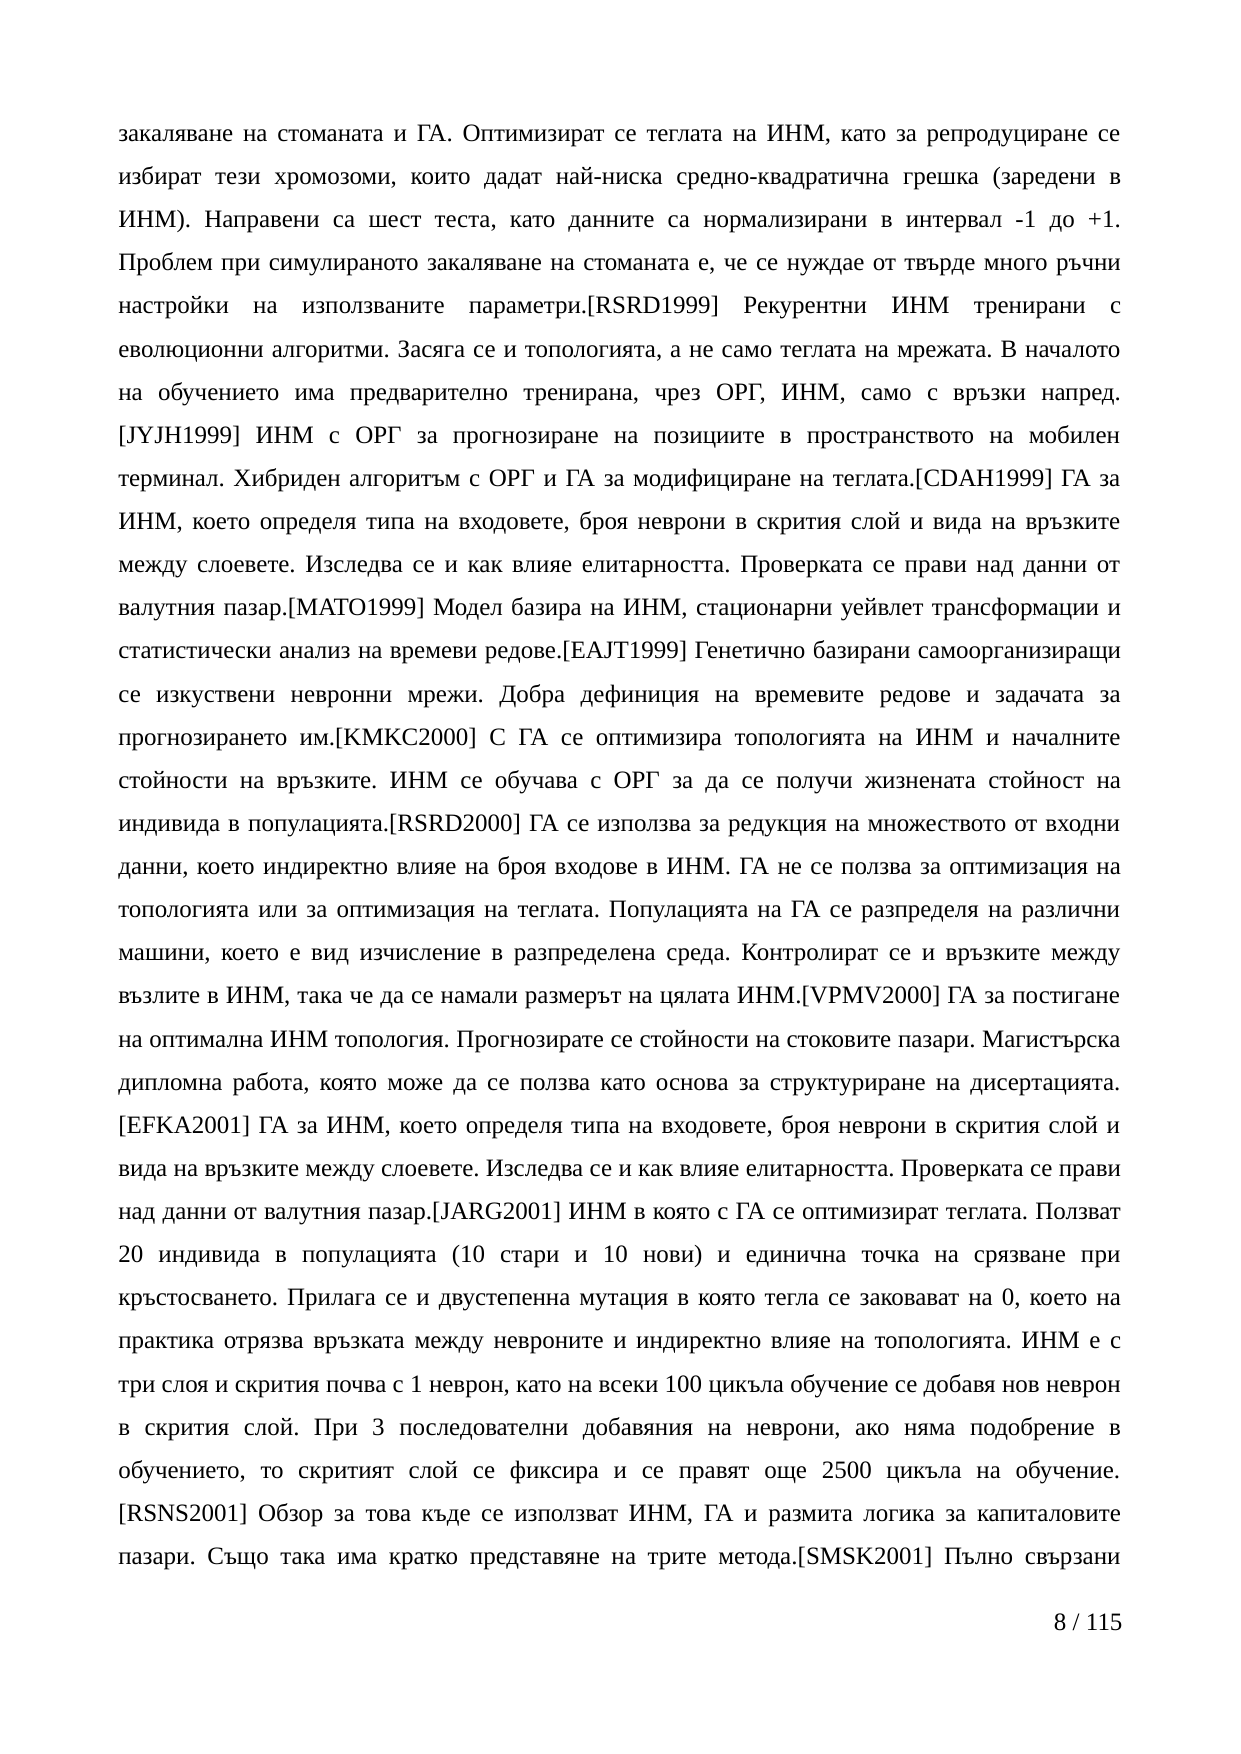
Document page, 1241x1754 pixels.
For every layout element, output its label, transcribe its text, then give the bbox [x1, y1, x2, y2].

text закаляване на стоманата и ГА. Оптимизират се теглата на ИНМ, като за репродуциране се избират тези хромозоми, които дадат най-ниска средно-квадратична грешка (заредени в ИНМ). Направени са шест теста, като данните са нормализирани в интервал -1 до +1. Проблем при симулираното закаляване на стоманата е, че се нуждае от твърде много ръчни настройки на използваните параметри.[RSRD1999] Рекурентни ИНМ тренирани с еволюционни алгоритми. Засяга се и топологията, а не само теглата на мрежата. В началото на обучението има предварително тренирана, чрез ОРГ, ИНМ, само с връзки напред.[JYJH1999] ИНМ с ОРГ за прогнозиране на позициите в пространството на мобилен терминал. Хибриден алгоритъм с ОРГ и ГА за модифициране на теглата.[CDAH1999] ГА за ИНМ, което определя типа на входовете, броя неврони в скрития слой и вида на връзките между слоевете. Изследва се и как влияе елитарността. Проверката се прави над данни от валутния пазар.[MATO1999] Модел базира на ИНМ, стационарни уейвлет трансформации и статистически анализ на времеви редове.[EAJT1999] Генетично базирани самоорганизиращи се изкуствени невронни мрежи. Добра дефиниция на времевите редове и задачата за прогнозирането им.[KMKC2000] С ГА се оптимизира топологията на ИНМ и началните стойности на връзките. ИНМ се обучава с ОРГ за да се получи жизнената стойност на индивида в популацията.[RSRD2000] ГА се използва за редукция на множеството от входни данни, което индиректно влияе на броя входове в ИНМ. ГА не се ползва за оптимизация на топологията или за оптимизация на теглата. Популацията на ГА се разпределя на различни машини, което е вид изчисление в разпределена среда. Контролират се и връзките между възлите в ИНМ, така че да се намали размерът на цялата ИНМ.[VPMV2000] ГА за постигане на оптимална ИНМ топология. Прогнозирате се стойности на стоковите пазари. Магистърска дипломна работа, която може да се ползва като основа за структуриране на дисертацията.[EFKA2001] ГА за ИНМ, което определя типа на входовете, броя неврони в скрития слой и вида на връзките между слоевете. Изследва се и как влияе елитарността. Проверката се прави над данни от валутния пазар.[JARG2001] ИНМ в която с ГА се оптимизират теглата. Ползват 20 индивида в популацията (10 стари и 10 нови) и единична точка на срязване при кръстосването. Прилага се и двустепенна мутация в която тегла се заковават на 0, което на практика отрязва връзката между невроните и индиректно влияе на топологията. ИНМ е с три слоя и скрития почва с 1 неврон, като на всеки 100 цикъла обучение се добавя нов неврон в скрития слой. При 3 последователни добавяния на неврони, ако няма подобрение в обучението, то скритият слой се фиксира и се правят още 2500 цикъла на обучение.[RSNS2001] Обзор за това къде се използват ИНМ, ГА и размита логика за капиталовите пазари. Също така има кратко представяне на трите метода.[SMSK2001] Пълно свързани [118, 118, 1122, 1570]
